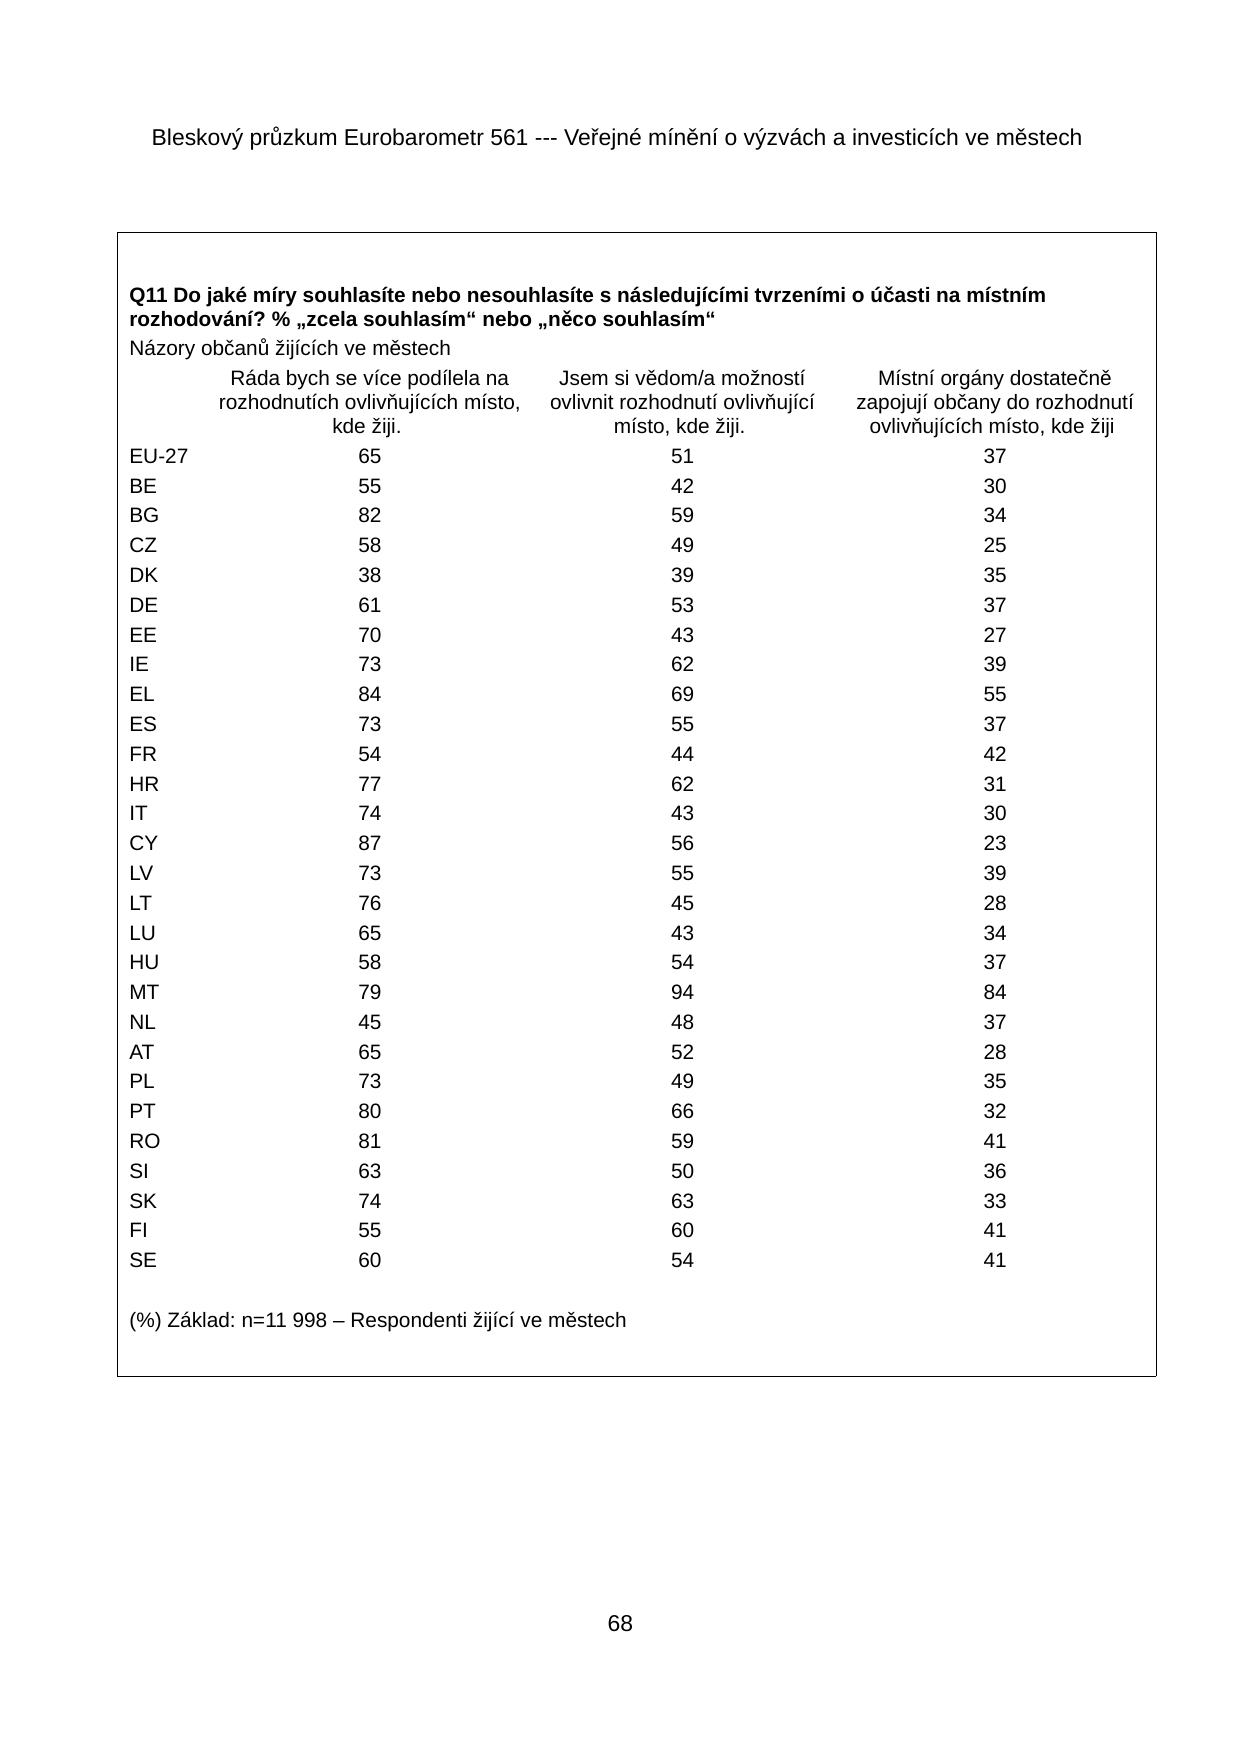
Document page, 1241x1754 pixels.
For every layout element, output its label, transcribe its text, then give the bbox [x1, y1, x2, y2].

table_cell 33 [839, 1186, 1151, 1215]
table_cell [526, 1275, 838, 1305]
table_cell 49 [526, 530, 838, 560]
table_cell 54 [526, 947, 838, 977]
table_cell PT [126, 1096, 213, 1126]
table_cell 63 [526, 1186, 838, 1215]
table_cell 69 [526, 679, 838, 709]
table_cell 94 [526, 977, 838, 1007]
table_cell 55 [213, 471, 526, 500]
table_cell [126, 1275, 213, 1305]
table_cell MT [126, 977, 213, 1007]
table_cell CY [126, 828, 213, 858]
table_cell 52 [526, 1037, 838, 1066]
table_cell 65 [213, 441, 526, 471]
table_cell LV [126, 858, 213, 888]
table_cell 31 [839, 769, 1151, 798]
table_cell 43 [526, 620, 838, 649]
table_cell 37 [839, 590, 1151, 619]
table_cell 38 [213, 560, 526, 590]
table_cell 66 [526, 1096, 838, 1126]
table_cell LT [126, 888, 213, 917]
table_cell 42 [839, 739, 1151, 768]
table_cell 28 [839, 888, 1151, 917]
table_cell SK [126, 1186, 213, 1215]
table_cell 55 [526, 858, 838, 888]
table_cell 51 [526, 441, 838, 471]
table_cell 37 [839, 709, 1151, 739]
table_cell 27 [839, 620, 1151, 649]
table_cell 34 [839, 500, 1151, 530]
table_cell 70 [213, 620, 526, 649]
table_cell Jsem si vědom/a možností ovlivnit rozhodnutí ovlivňující místo, kde žiji. [526, 363, 838, 441]
table_cell 43 [526, 918, 838, 947]
table_cell EL [126, 679, 213, 709]
table_cell 34 [839, 918, 1151, 947]
table_cell 59 [526, 1126, 838, 1156]
table_cell EE [126, 620, 213, 649]
table_cell 35 [839, 560, 1151, 590]
table_cell 43 [526, 798, 838, 828]
table_cell 28 [839, 1037, 1151, 1066]
table_cell 73 [213, 649, 526, 679]
table_cell 80 [213, 1096, 526, 1126]
table_cell Ráda bych se více podílela na rozhodnutích ovlivňujících místo, kde žiji. [213, 363, 526, 441]
table_cell 39 [839, 858, 1151, 888]
table_cell 39 [526, 560, 838, 590]
table_cell 36 [839, 1156, 1151, 1186]
table_cell 60 [213, 1245, 526, 1275]
table_cell 61 [213, 590, 526, 619]
table_cell 41 [839, 1245, 1151, 1275]
table_cell IE [126, 649, 213, 679]
table_cell BG [126, 500, 213, 530]
table_cell HU [126, 947, 213, 977]
table_cell [213, 1275, 526, 1305]
table_cell SE [126, 1245, 213, 1275]
table_cell EU-27 [126, 441, 213, 471]
table_cell [839, 1275, 1151, 1305]
table_cell LU [126, 918, 213, 947]
table_cell ES [126, 709, 213, 739]
table_cell 60 [526, 1215, 838, 1245]
table_cell 84 [839, 977, 1151, 1007]
table_cell 74 [213, 798, 526, 828]
table_cell 54 [526, 1245, 838, 1275]
table_cell DK [126, 560, 213, 590]
table_cell 30 [839, 471, 1151, 500]
table_cell 50 [526, 1156, 838, 1186]
table_cell 23 [839, 828, 1151, 858]
table_cell 59 [526, 500, 838, 530]
table_cell AT [126, 1037, 213, 1066]
table_cell 37 [839, 1007, 1151, 1037]
table_cell 45 [213, 1007, 526, 1037]
table_cell 77 [213, 769, 526, 798]
table_cell 87 [213, 828, 526, 858]
table_cell 79 [213, 977, 526, 1007]
table_cell (%) Základ: n=11 998 – Respondenti žijící ve městech [126, 1305, 1151, 1334]
table_cell 30 [839, 798, 1151, 828]
table_cell 41 [839, 1126, 1151, 1156]
table_cell 84 [213, 679, 526, 709]
table_cell 73 [213, 1066, 526, 1096]
table_cell 54 [213, 739, 526, 768]
table_cell DE [126, 590, 213, 619]
table_cell 73 [213, 858, 526, 888]
table_cell SI [126, 1156, 213, 1186]
table_cell 55 [839, 679, 1151, 709]
table_cell 39 [839, 649, 1151, 679]
table_cell 35 [839, 1066, 1151, 1096]
table_cell 55 [213, 1215, 526, 1245]
table_cell [126, 363, 213, 441]
table_cell 74 [213, 1186, 526, 1215]
table_header Q11 Do jaké míry souhlasíte nebo nesouhlasíte s následujícími tvrzeními o účasti na místním rozhodování? % „zcela souhlasím“ nebo „něco souhlasím“ [126, 280, 1151, 333]
table_cell 76 [213, 888, 526, 917]
table_cell 41 [839, 1215, 1151, 1245]
table_cell 62 [526, 649, 838, 679]
table_cell HR [126, 769, 213, 798]
table_cell 32 [839, 1096, 1151, 1126]
table_cell 65 [213, 918, 526, 947]
table_cell 37 [839, 441, 1151, 471]
table_cell 44 [526, 739, 838, 768]
table_cell 58 [213, 947, 526, 977]
table_cell 48 [526, 1007, 838, 1037]
table_cell FI [126, 1215, 213, 1245]
table_cell Názory občanů žijících ve městech [126, 333, 1151, 363]
table_cell FR [126, 739, 213, 768]
table_cell 81 [213, 1126, 526, 1156]
table_cell 73 [213, 709, 526, 739]
table_cell 56 [526, 828, 838, 858]
table_cell 65 [213, 1037, 526, 1066]
table_cell 37 [839, 947, 1151, 977]
table_cell PL [126, 1066, 213, 1096]
table_cell 55 [526, 709, 838, 739]
table_cell BE [126, 471, 213, 500]
table_cell Místní orgány dostatečně zapojují občany do rozhodnutí ovlivňujících místo, kde žiji [839, 363, 1151, 441]
table_cell RO [126, 1126, 213, 1156]
table_cell 58 [213, 530, 526, 560]
table_cell 25 [839, 530, 1151, 560]
table_cell 49 [526, 1066, 838, 1096]
table_cell CZ [126, 530, 213, 560]
table_cell IT [126, 798, 213, 828]
table_cell 45 [526, 888, 838, 917]
table_cell 53 [526, 590, 838, 619]
table_cell 82 [213, 500, 526, 530]
table_cell NL [126, 1007, 213, 1037]
table_cell 62 [526, 769, 838, 798]
table_cell 42 [526, 471, 838, 500]
table_cell 63 [213, 1156, 526, 1186]
